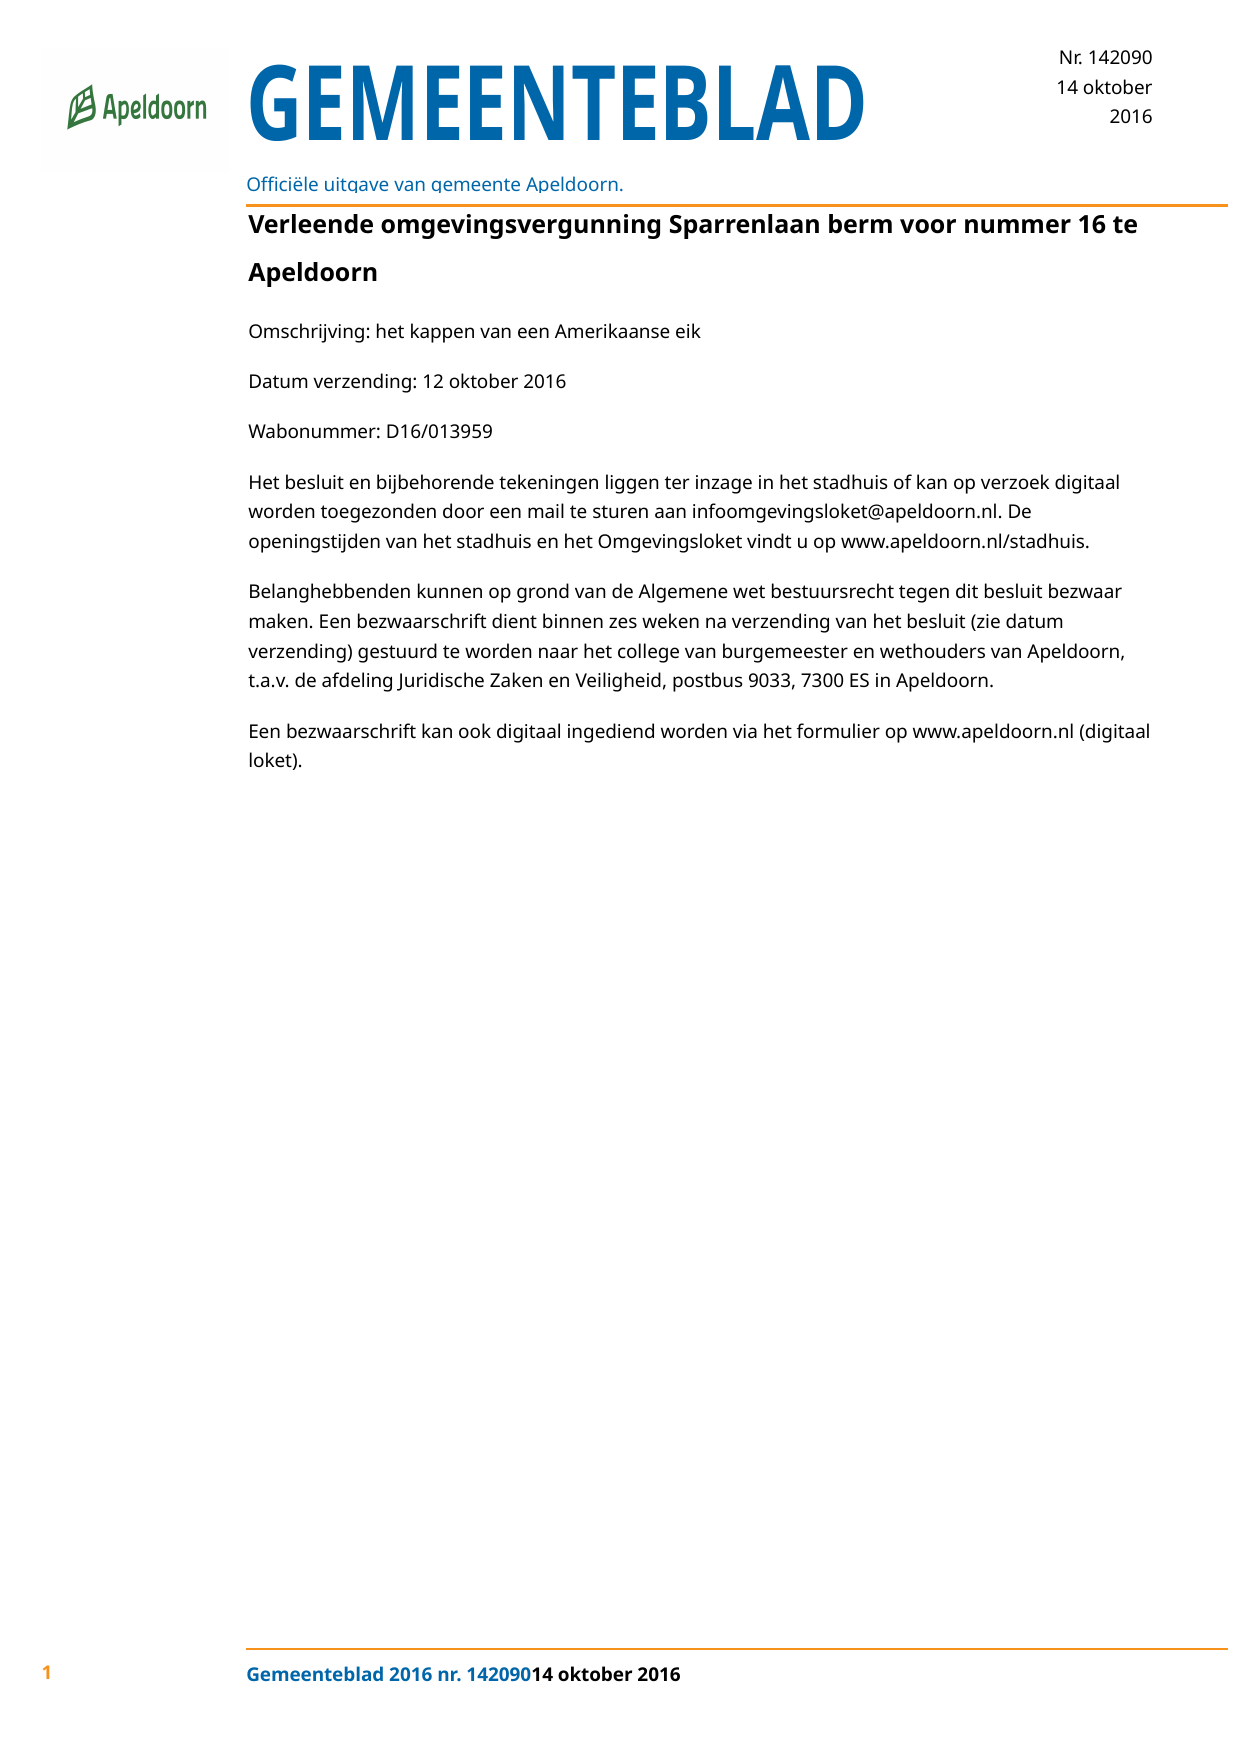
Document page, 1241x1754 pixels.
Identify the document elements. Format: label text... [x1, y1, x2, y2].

picture [41, 47, 231, 172]
text Het besluit en bijbehorende tekeningen liggen ter inzage in het stadhuis of kan op verzoek digitaal worden toegezonden door een mail te sturen aan infoomgevingsloket@apeldoorn.nl. De openingstijden van het stadhuis en het Omgevingsloket vindt u op www.apeldoorn.nl/stadhuis. [248, 469, 1152, 554]
text Wabonummer: D16/013959 [248, 419, 1152, 444]
text Een bezwaarschrift kan ook digitaal ingediend worden via het formulier op www.apeldoorn.nl (digitaal loket). [248, 718, 1152, 773]
text Omschrijving: het kappen van een Amerikaanse eik [248, 318, 1152, 344]
text Verleende omgevingsvergunning Sparrenlaan berm voor nummer 16 te Apeldoorn [248, 207, 1152, 288]
text Datum verzending: 12 oktober 2016 [248, 368, 1152, 394]
text Belanghebbenden kunnen op grond van de Algemene wet bestuursrecht tegen dit besluit bezwaar maken. Een bezwaarschrift dient binnen zes weken na verzending van het besluit (zie datum verzending) gestuurd te worden naar het college van burgemeester en wethouders van Apeldoorn, t.a.v. de afdeling Juridische Zaken en Veiligheid, postbus 9033, 7300 ES in Apeldoorn. [248, 579, 1152, 693]
